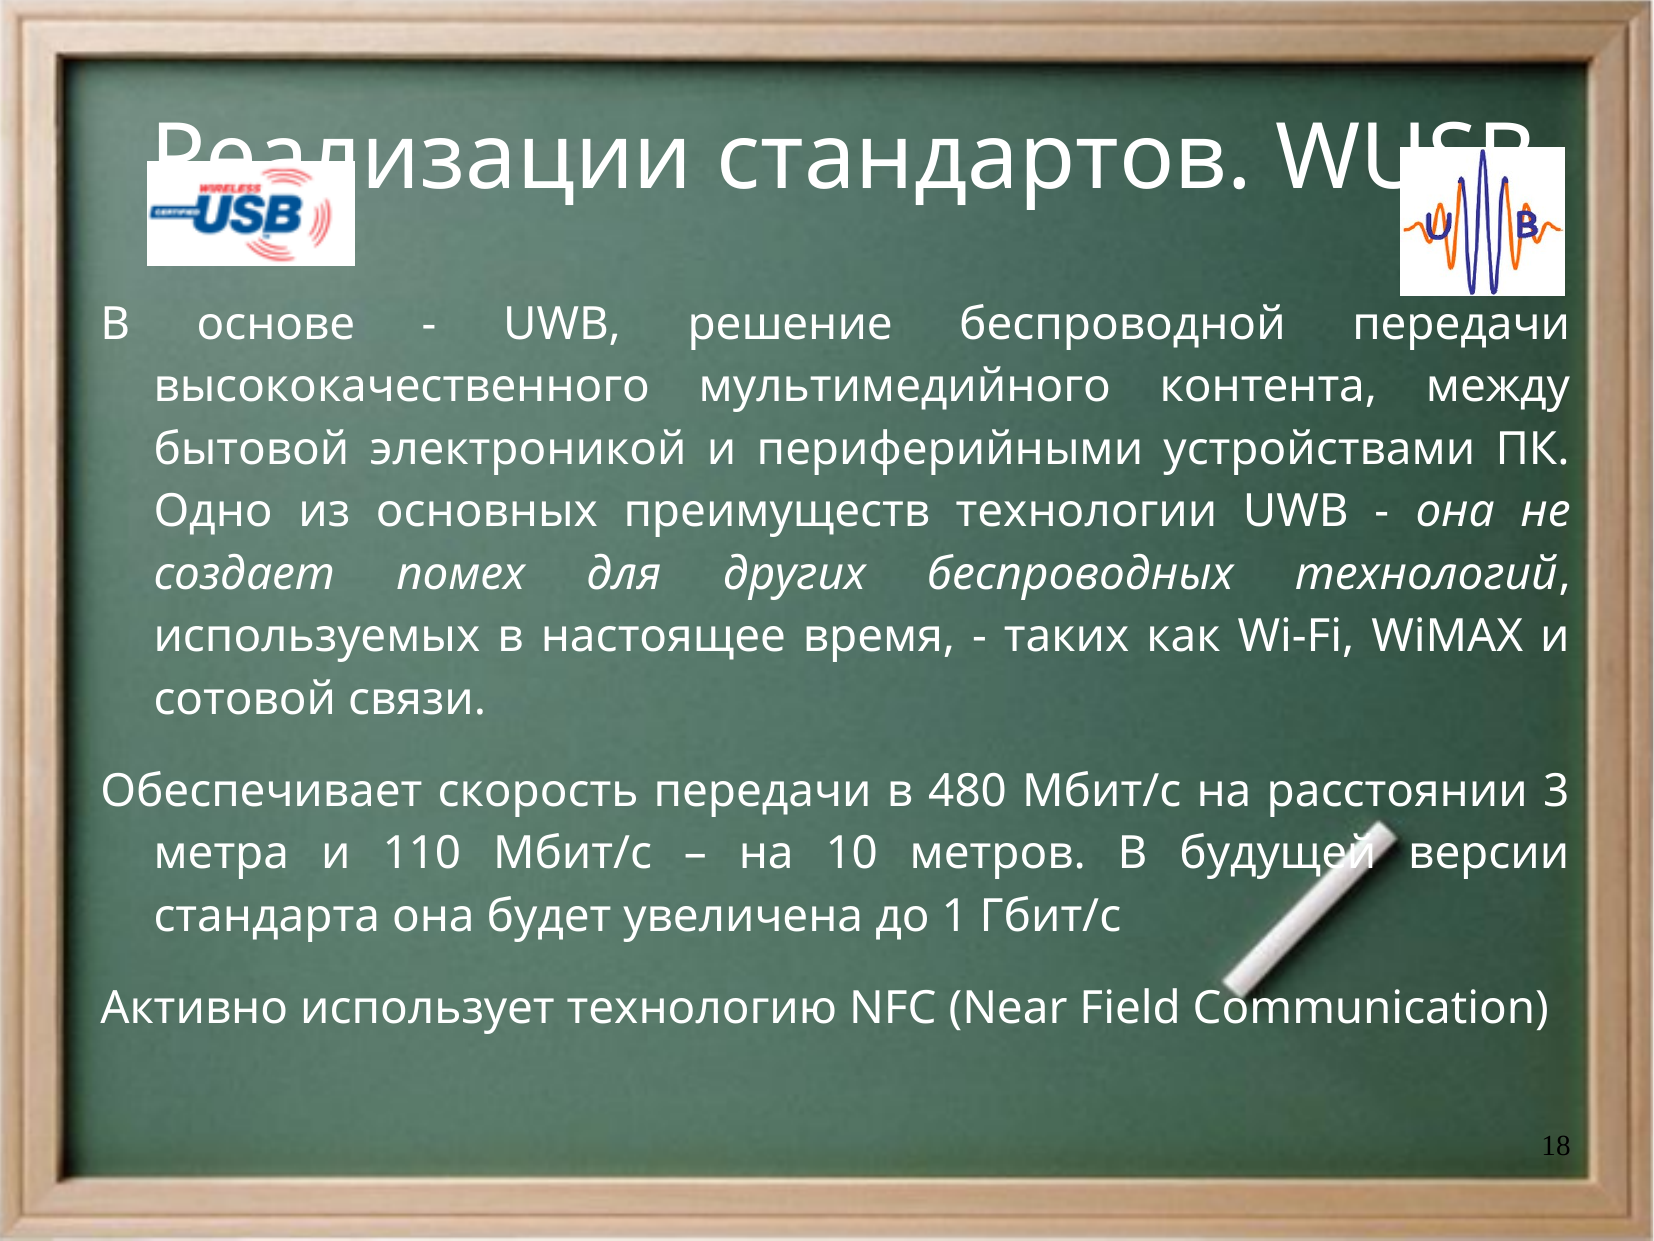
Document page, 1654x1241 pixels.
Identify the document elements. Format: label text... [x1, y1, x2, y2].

title Реализации стандартов. WUSB [82, 45, 1571, 261]
picture [0, 0, 1654, 1241]
list В основе - UWB, решение беспроводной передачи высококачественного мультимедийного контента, между бытовой электроникой и периферийными устройствами ПК. Одно из основных преимуществ технологии UWB - она не создает помех для других беспроводных технологий, используемых в настоящее время, - таких как Wi-Fi, WiMAX и сотовой связи. Обеспечивает скорость передачи в 480 Мбит/с на расстоянии 3 метра и 110 Мбит/с – на 10 метров. В будущей версии стандарта она будет увеличена до 1 Гбит/с Активно использует технологию NFC (Near Field Communication) [82, 290, 1571, 1109]
